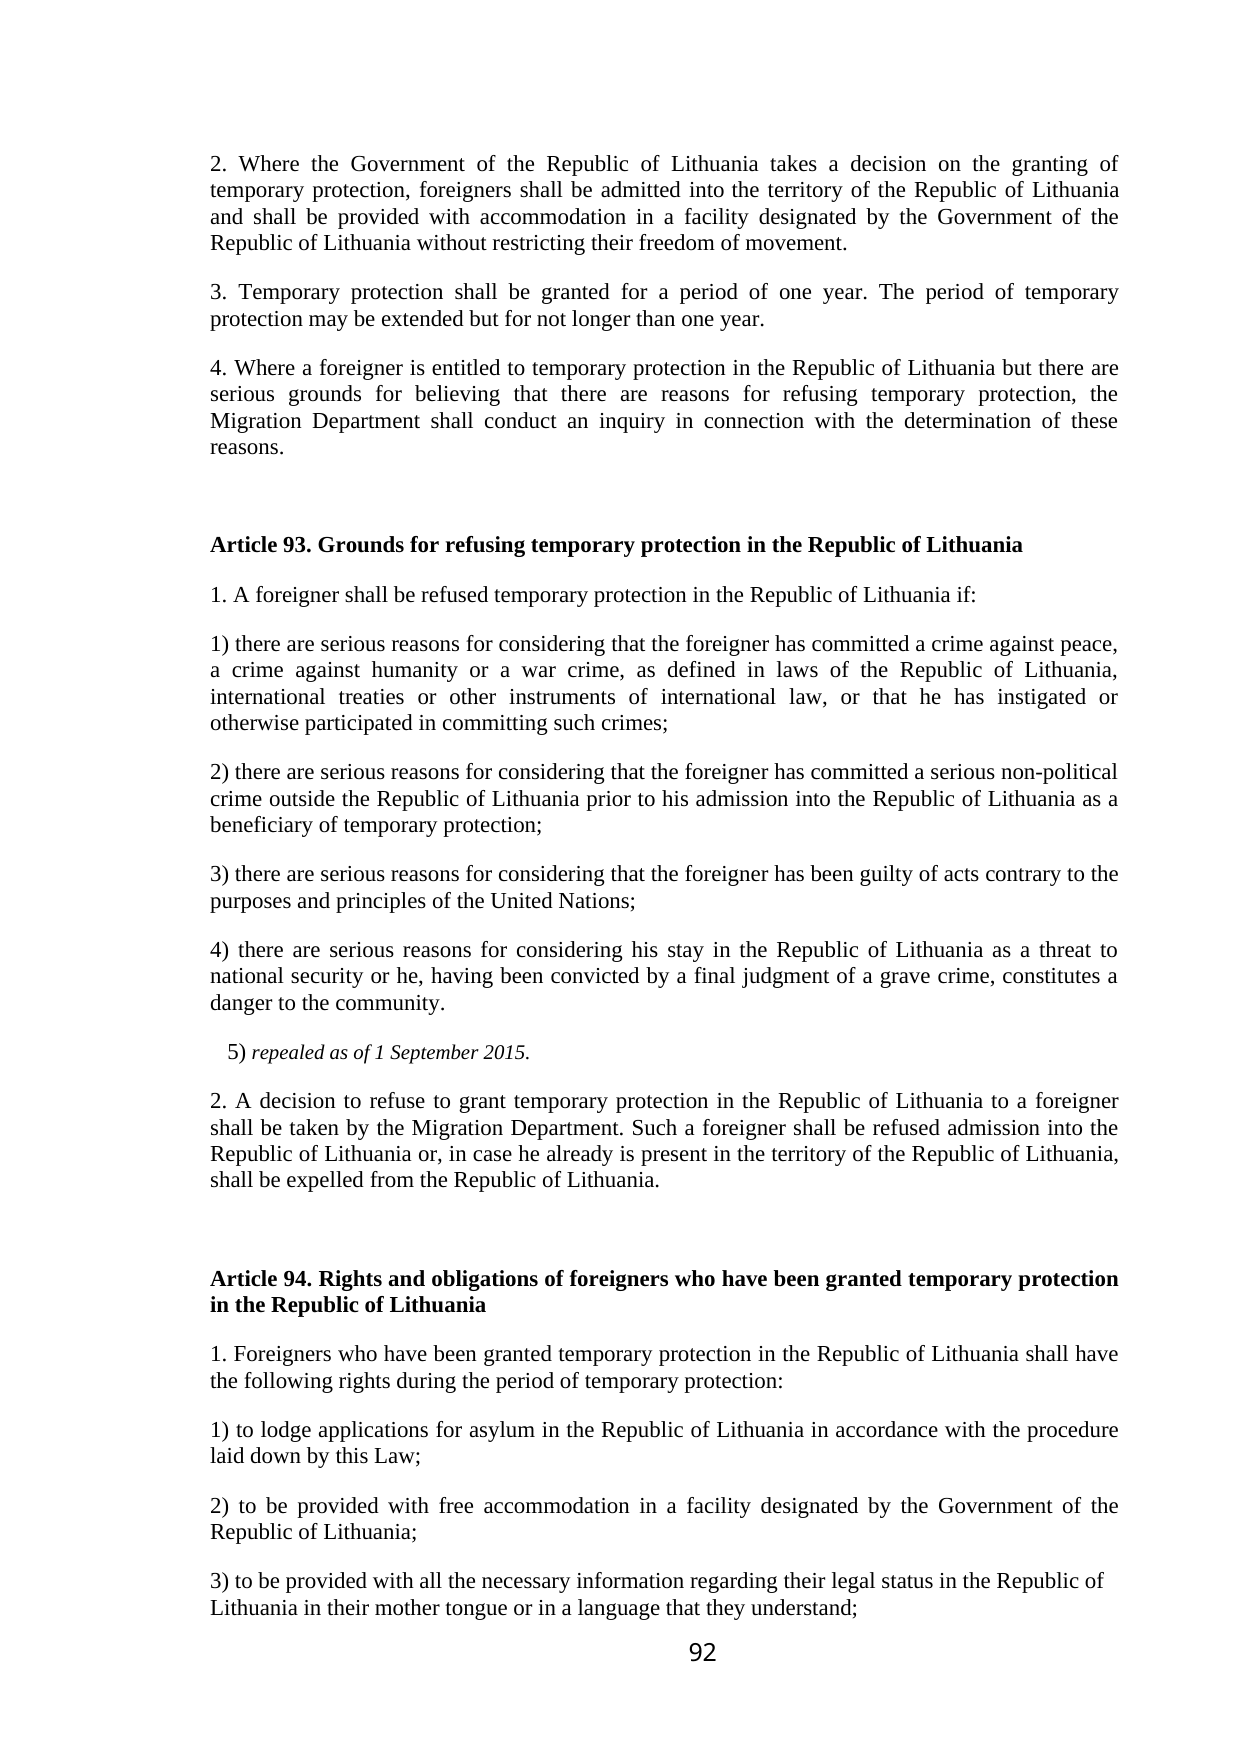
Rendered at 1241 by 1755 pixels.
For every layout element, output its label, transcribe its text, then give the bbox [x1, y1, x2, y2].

text 1) to lodge applications for asylum in the Republic of Lithuania in accordance with the procedure laid down by this Law; [210, 1416, 1120, 1469]
text Article 94. Rights and obligations of foreigners who have been granted temporary protection in the Republic of Lithuania [210, 1265, 1120, 1318]
text 4. Where a foreigner is entitled to temporary protection in the Republic of Lithuania but there are serious grounds for believing that there are reasons for refusing temporary protection, the Migration Department shall conduct an inquiry in connection with the determination of these reasons. [210, 354, 1120, 459]
text Article 93. Grounds for refusing temporary protection in the Republic of Lithuania [210, 532, 1120, 558]
text 2) to be provided with free accommodation in a facility designated by the Government of the Republic of Lithuania; [210, 1492, 1120, 1544]
text 1. A foreigner shall be refused temporary protection in the Republic of Lithuania if: [210, 581, 1120, 607]
text 2. Where the Government of the Republic of Lithuania takes a decision on the granting of temporary protection, foreigners shall be admitted into the territory of the Republic of Lithuania and shall be provided with accommodation in a facility designated by the Government of the Republic of Lithuania without restricting their freedom of movement. [210, 150, 1120, 255]
text 2. A decision to refuse to grant temporary protection in the Republic of Lithuania to a foreigner shall be taken by the Migration Department. Such a foreigner shall be refused admission into the Republic of Lithuania or, in case he already is present in the territory of the Republic of Lithuania, shall be expelled from the Republic of Lithuania. [210, 1087, 1120, 1193]
text 1. Foreigners who have been granted temporary protection in the Republic of Lithuania shall have the following rights during the period of temporary protection: [210, 1341, 1120, 1393]
text 3) to be provided with all the necessary information regarding their legal status in the Republic of Lithuania in their mother tongue or in a language that they understand; [210, 1567, 1120, 1620]
text 4) there are serious reasons for considering his stay in the Republic of Lithuania as a threat to national security or he, having been convicted by a final judgment of a grave crime, constitutes a danger to the community. [210, 936, 1120, 1015]
text 5) repealed as of 1 September 2015. [210, 1038, 1120, 1064]
text 1) there are serious reasons for considering that the foreigner has committed a crime against peace, a crime against humanity or a war crime, as defined in laws of the Republic of Lithuania, international treaties or other instruments of international law, or that he has instigated or otherwise participated in committing such crimes; [210, 630, 1120, 736]
text 3) there are serious reasons for considering that the foreigner has been guilty of acts contrary to the purposes and principles of the United Nations; [210, 860, 1120, 913]
text 2) there are serious reasons for considering that the foreigner has committed a serious non-political crime outside the Republic of Lithuania prior to his admission into the Republic of Lithuania as a beneficiary of temporary protection; [210, 758, 1120, 837]
text 3. Temporary protection shall be granted for a period of one year. The period of temporary protection may be extended but for not longer than one year. [210, 278, 1120, 331]
